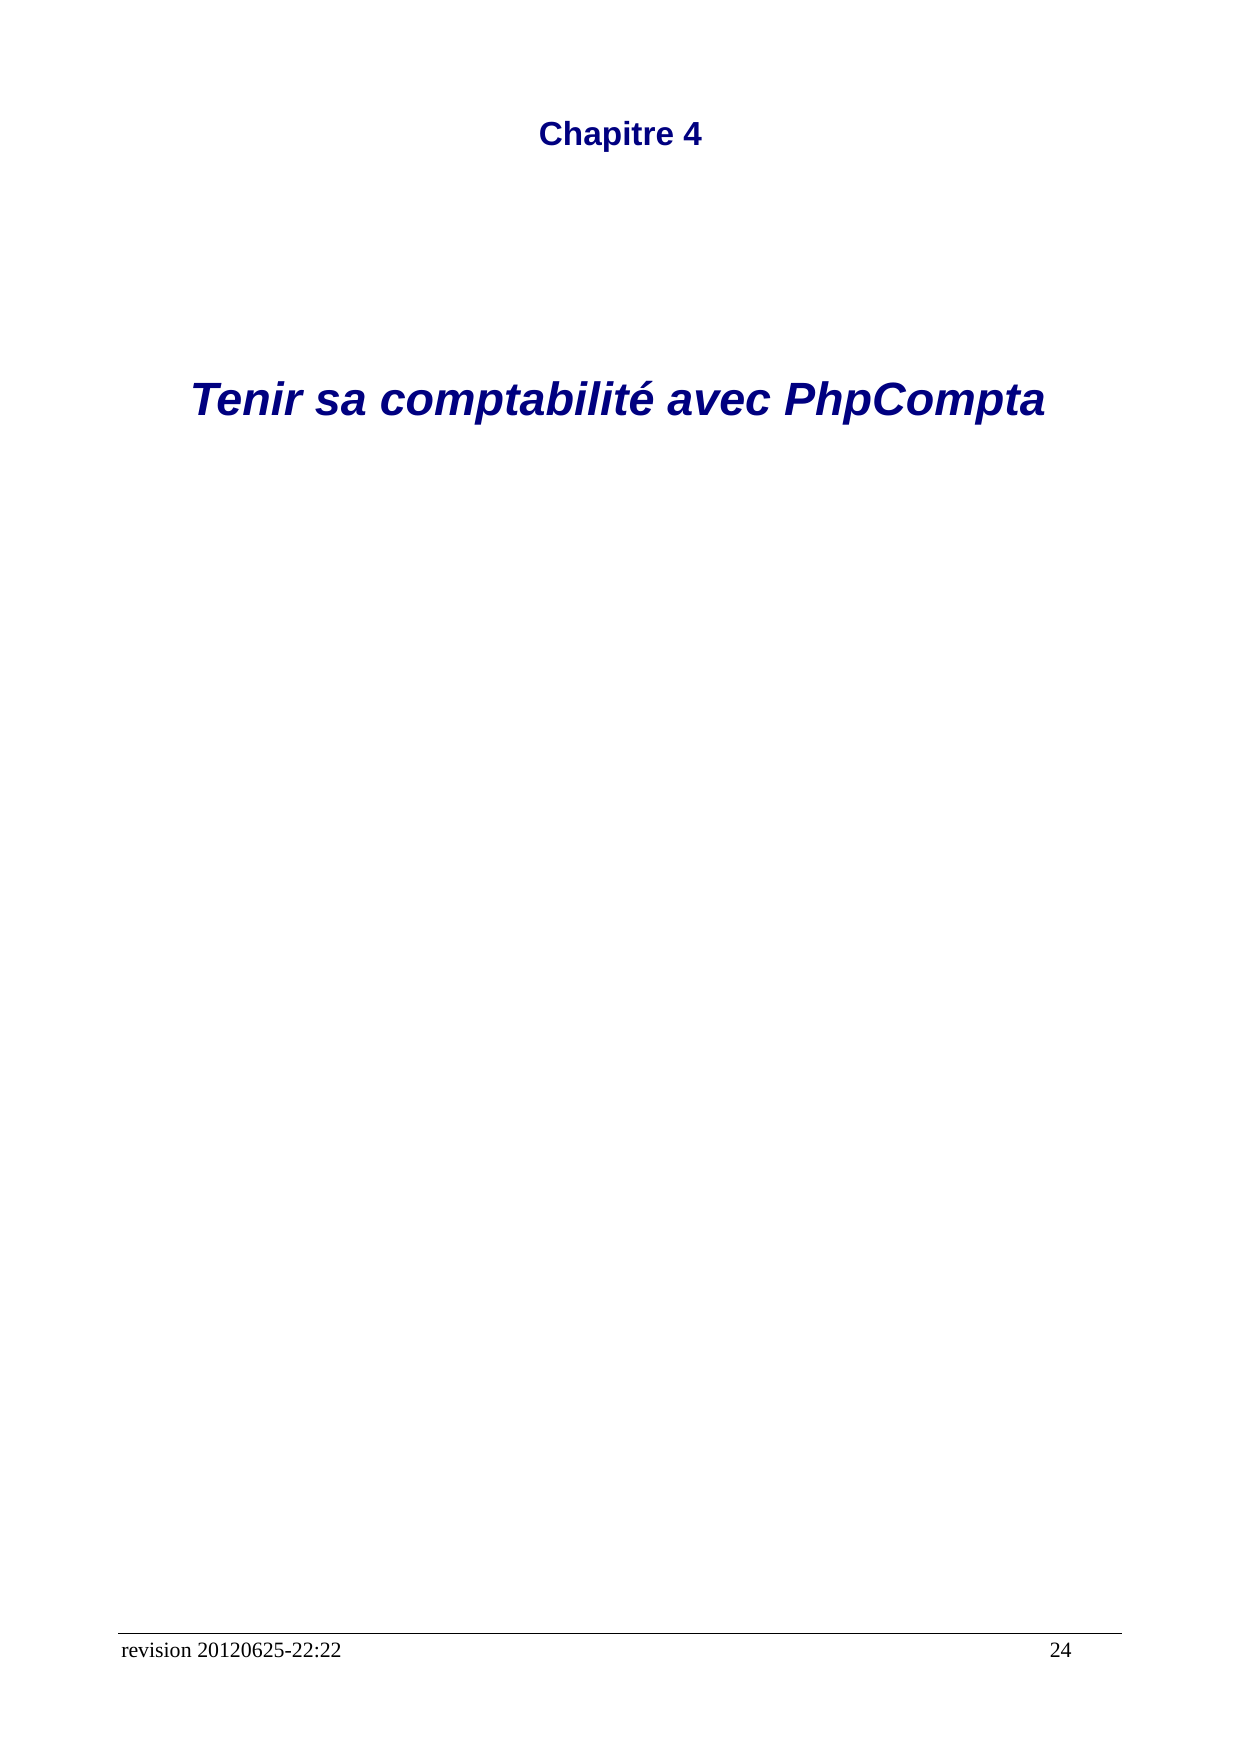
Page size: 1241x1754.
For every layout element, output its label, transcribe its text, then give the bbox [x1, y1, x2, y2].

subtitle Tenir sa comptabilité avec PhpCompta [118, 372, 1122, 426]
subtitle Chapitre 4 [118, 113, 1122, 152]
